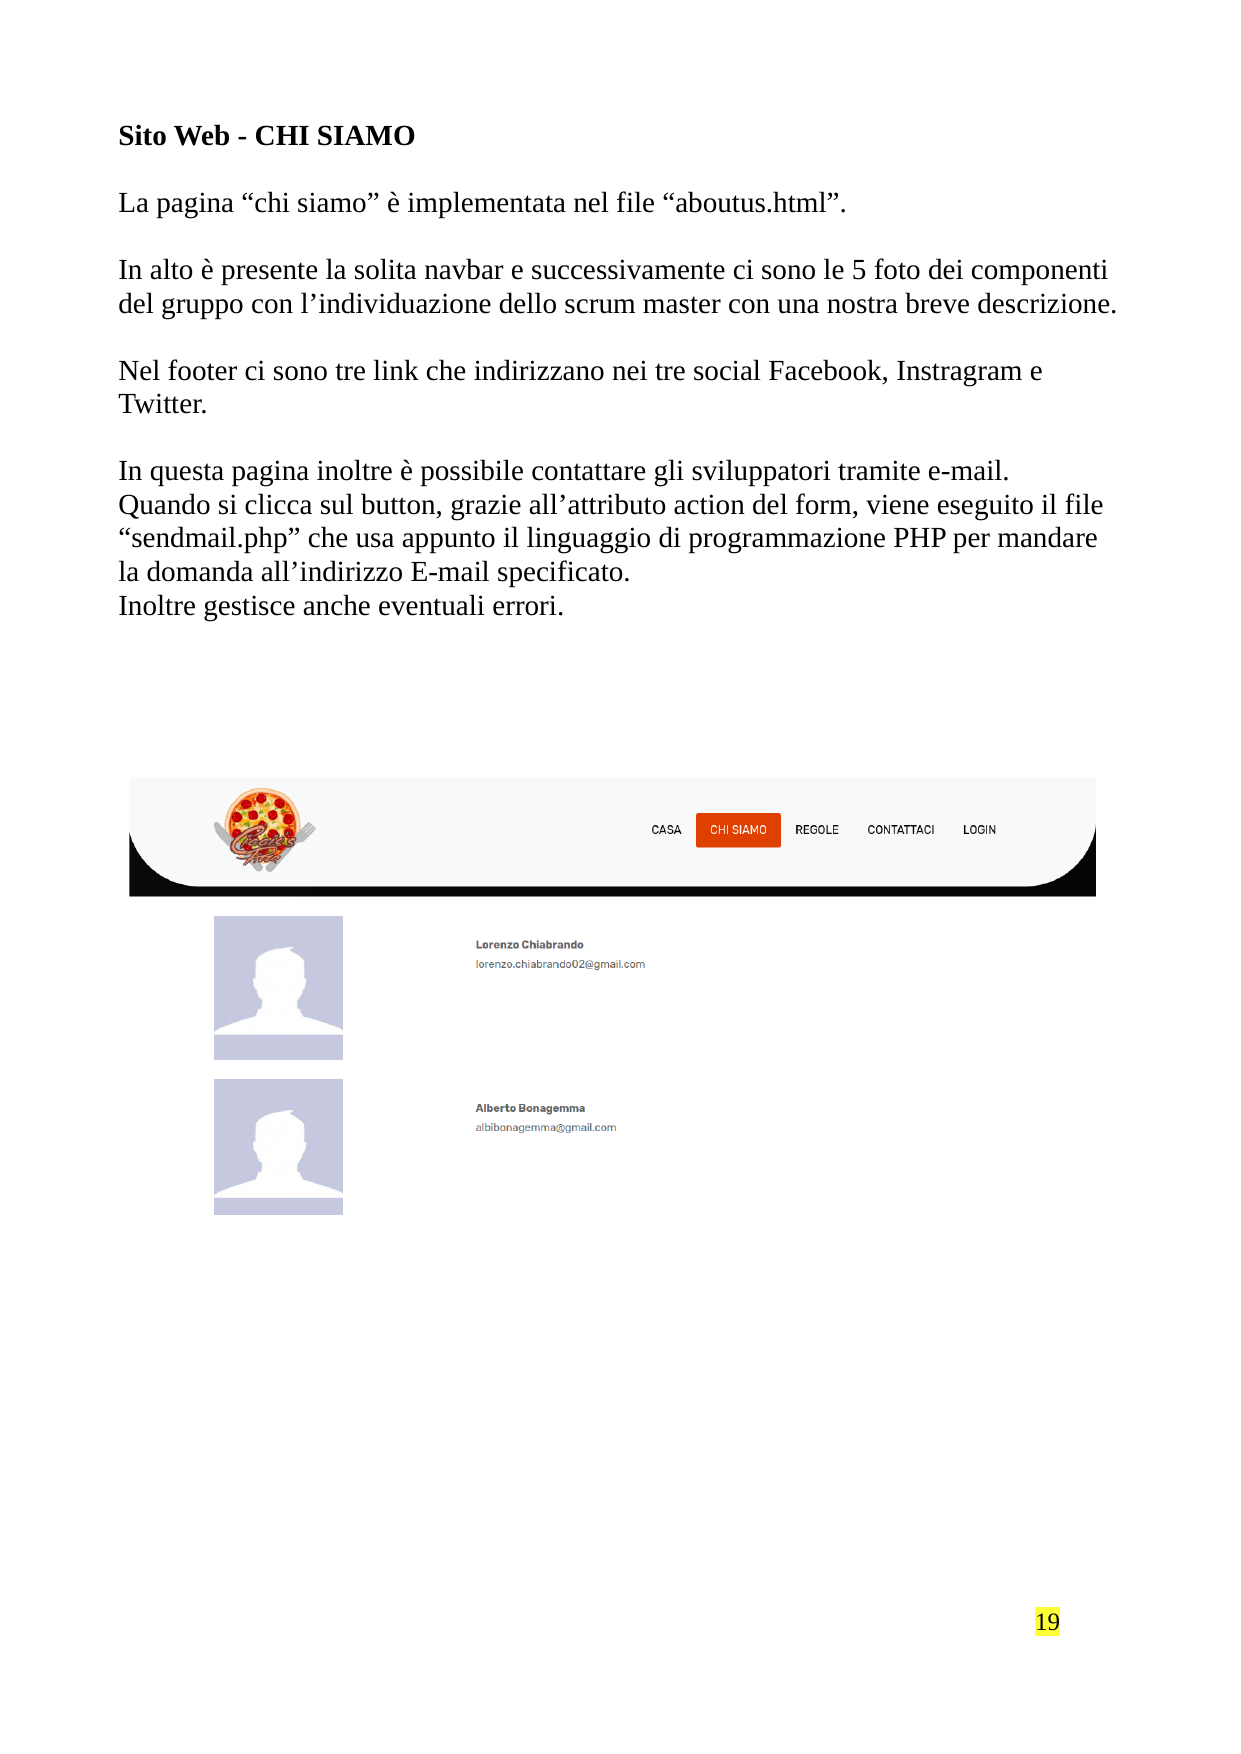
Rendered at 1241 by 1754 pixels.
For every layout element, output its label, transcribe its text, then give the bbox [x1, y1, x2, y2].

text Quando si clicca sul button, grazie all’attributo action del form, viene eseguito il file “sendmail.php” che usa appunto il linguaggio di programmazione PHP per mandare la domanda all’indirizzo E-mail specificato. [118, 487, 1122, 588]
picture [129, 777, 1096, 1215]
text In questa pagina inoltre è possibile contattare gli sviluppatori tramite e-mail. [118, 453, 1122, 487]
text In alto è presente la solita navbar e successivamente ci sono le 5 foto dei componenti del gruppo con l’individuazione dello scrum master con una nostra breve descrizione. [118, 252, 1122, 319]
text La pagina “chi siamo” è implementata nel file “aboutus.html”. [118, 185, 1122, 219]
text Nel footer ci sono tre link che indirizzano nei tre social Facebook, Instragram e Twitter. [118, 353, 1122, 420]
text Inoltre gestisce anche eventuali errori. [118, 588, 1122, 621]
text Sito Web - CHI SIAMO [118, 118, 1122, 152]
